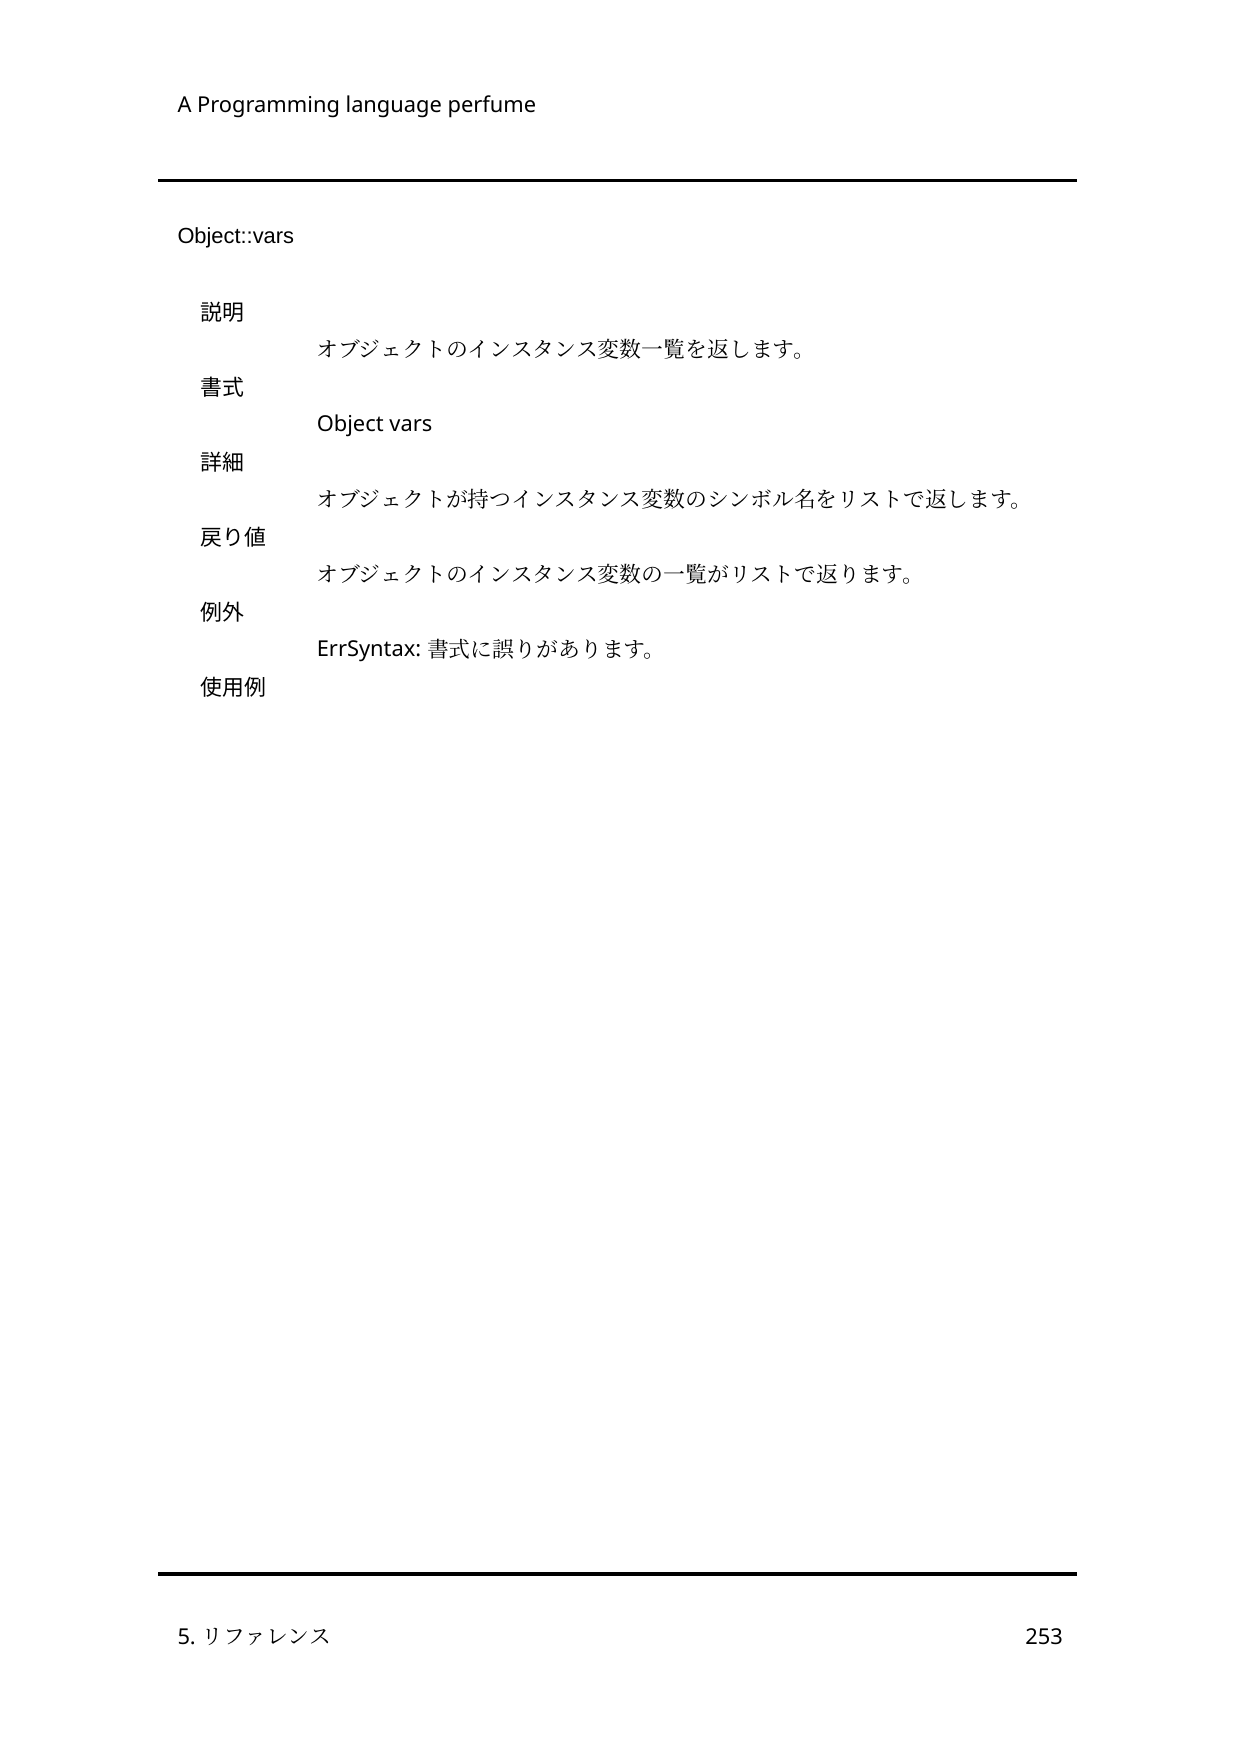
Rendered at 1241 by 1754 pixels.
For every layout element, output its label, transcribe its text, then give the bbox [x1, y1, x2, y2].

subtitle Object::vars [177, 217, 1063, 254]
table_header オブジェクトのインスタンス変数一覧を返します。 [317, 292, 1063, 367]
table_cell オブジェクトのインスタンス変数の一覧がリストで返ります。 [317, 517, 1063, 592]
table_cell 使用例 [200, 667, 317, 742]
table_header 説明 [200, 292, 317, 367]
table_cell オブジェクトが持つインスタンス変数のシンボル名をリストで返します。 [317, 442, 1063, 517]
table_cell 戻り値 [200, 517, 317, 592]
table_cell 書式 [200, 367, 317, 442]
table_cell 詳細 [200, 442, 317, 517]
table_cell 例外 [200, 592, 317, 667]
table_cell [317, 667, 1063, 742]
table_cell Object vars [317, 367, 1063, 442]
table_cell ErrSyntax: 書式に誤りがあります。 [317, 592, 1063, 667]
